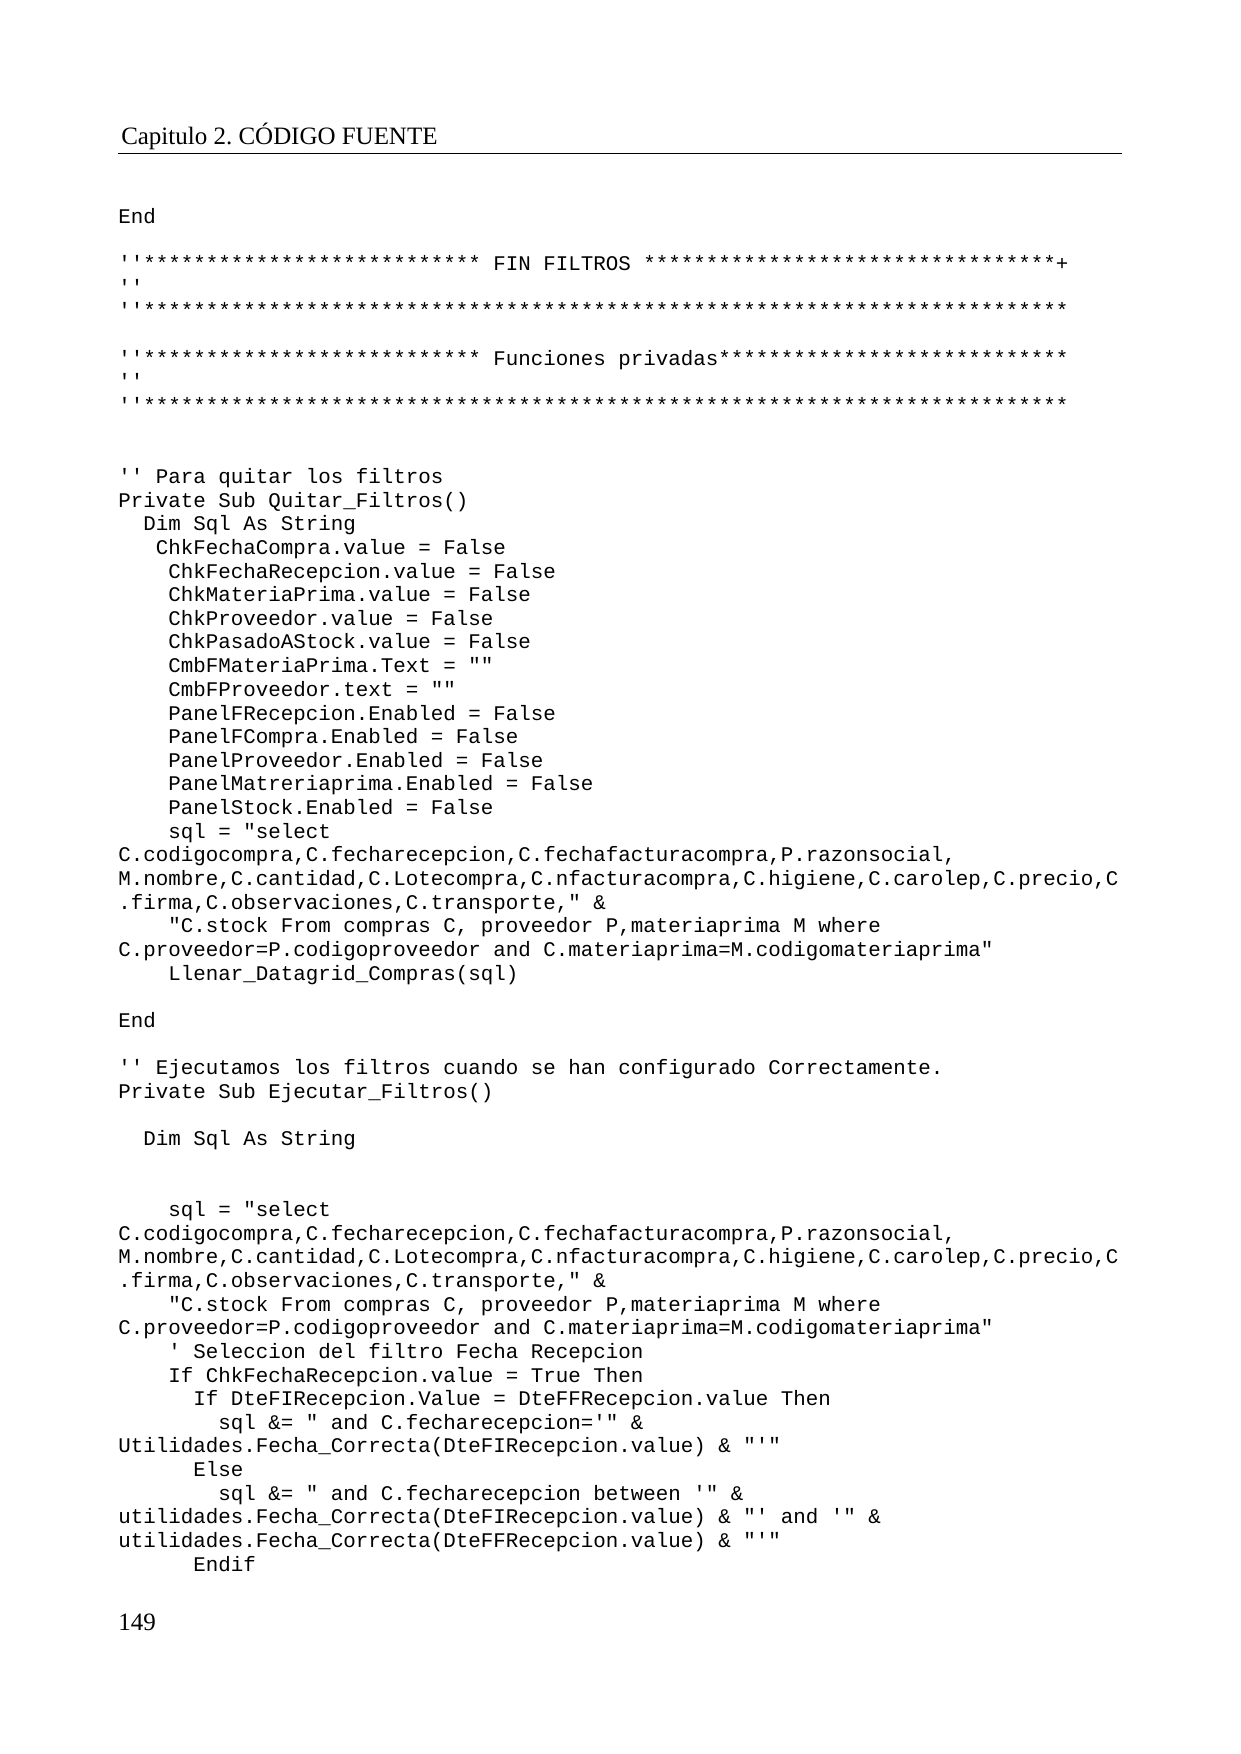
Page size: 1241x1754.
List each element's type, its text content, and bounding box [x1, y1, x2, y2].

text PanelMatreriaprima.Enabled = False [118, 773, 1122, 797]
text "C.stock From compras C, proveedor P,materiaprima M where C.proveedor=P.codigoproveedor and C.materiaprima=M.codigomateriaprima" [118, 1294, 1122, 1341]
text ''************************************************************************** [118, 395, 1122, 419]
text CmbFProveedor.text = "" [118, 679, 1122, 702]
text '' [118, 371, 1122, 395]
text Dim Sql As String [118, 513, 1122, 537]
text CmbFMateriaPrima.Text = "" [118, 655, 1122, 679]
text '' Ejecutamos los filtros cuando se han configurado Correctamente. [118, 1057, 1122, 1081]
text PanelFRecepcion.Enabled = False [118, 702, 1122, 726]
text Dim Sql As String [118, 1128, 1122, 1152]
text Else [118, 1459, 1122, 1483]
text If DteFIRecepcion.Value = DteFFRecepcion.value Then [118, 1388, 1122, 1412]
text ChkFechaRecepcion.value = False [118, 561, 1122, 584]
text PanelFCompra.Enabled = False [118, 726, 1122, 750]
text ChkPasadoAStock.value = False [118, 632, 1122, 655]
text ' Seleccion del filtro Fecha Recepcion [118, 1341, 1122, 1364]
text ChkProveedor.value = False [118, 608, 1122, 632]
text Private Sub Quitar_Filtros() [118, 490, 1122, 513]
text End [118, 206, 1122, 229]
text sql &= " and C.fecharecepcion between '" & utilidades.Fecha_Correcta(DteFIRecepcion.value) & "' and '" & utilidades.Fecha_Correcta(DteFFRecepcion.value) & "'" [118, 1483, 1122, 1554]
text sql = "select C.codigocompra,C.fecharecepcion,C.fechafacturacompra,P.razonsocial, M.nombre,C.cantidad,C.Lotecompra,C.nfacturacompra,C.higiene,C.carolep,C.precio,C.firma,C.observaciones,C.transporte," & [118, 821, 1122, 915]
text End [118, 1010, 1122, 1033]
text ''*************************** Funciones privadas**************************** [118, 348, 1122, 371]
text PanelProveedor.Enabled = False [118, 750, 1122, 773]
text ChkFechaCompra.value = False [118, 537, 1122, 561]
text PanelStock.Enabled = False [118, 797, 1122, 821]
text sql &= " and C.fecharecepcion='" & Utilidades.Fecha_Correcta(DteFIRecepcion.value) & "'" [118, 1412, 1122, 1459]
text ''************************************************************************** [118, 301, 1122, 324]
text "C.stock From compras C, proveedor P,materiaprima M where C.proveedor=P.codigoproveedor and C.materiaprima=M.codigomateriaprima" [118, 915, 1122, 963]
text If ChkFechaRecepcion.value = True Then [118, 1364, 1122, 1388]
text Private Sub Ejecutar_Filtros() [118, 1081, 1122, 1104]
text sql = "select C.codigocompra,C.fecharecepcion,C.fechafacturacompra,P.razonsocial, M.nombre,C.cantidad,C.Lotecompra,C.nfacturacompra,C.higiene,C.carolep,C.precio,C.firma,C.observaciones,C.transporte," & [118, 1199, 1122, 1294]
text Endif [118, 1554, 1122, 1577]
text Llenar_Datagrid_Compras(sql) [118, 963, 1122, 986]
text '' Para quitar los filtros [118, 466, 1122, 490]
text '' [118, 277, 1122, 301]
text ''*************************** FIN FILTROS *********************************+ [118, 253, 1122, 277]
text ChkMateriaPrima.value = False [118, 584, 1122, 608]
